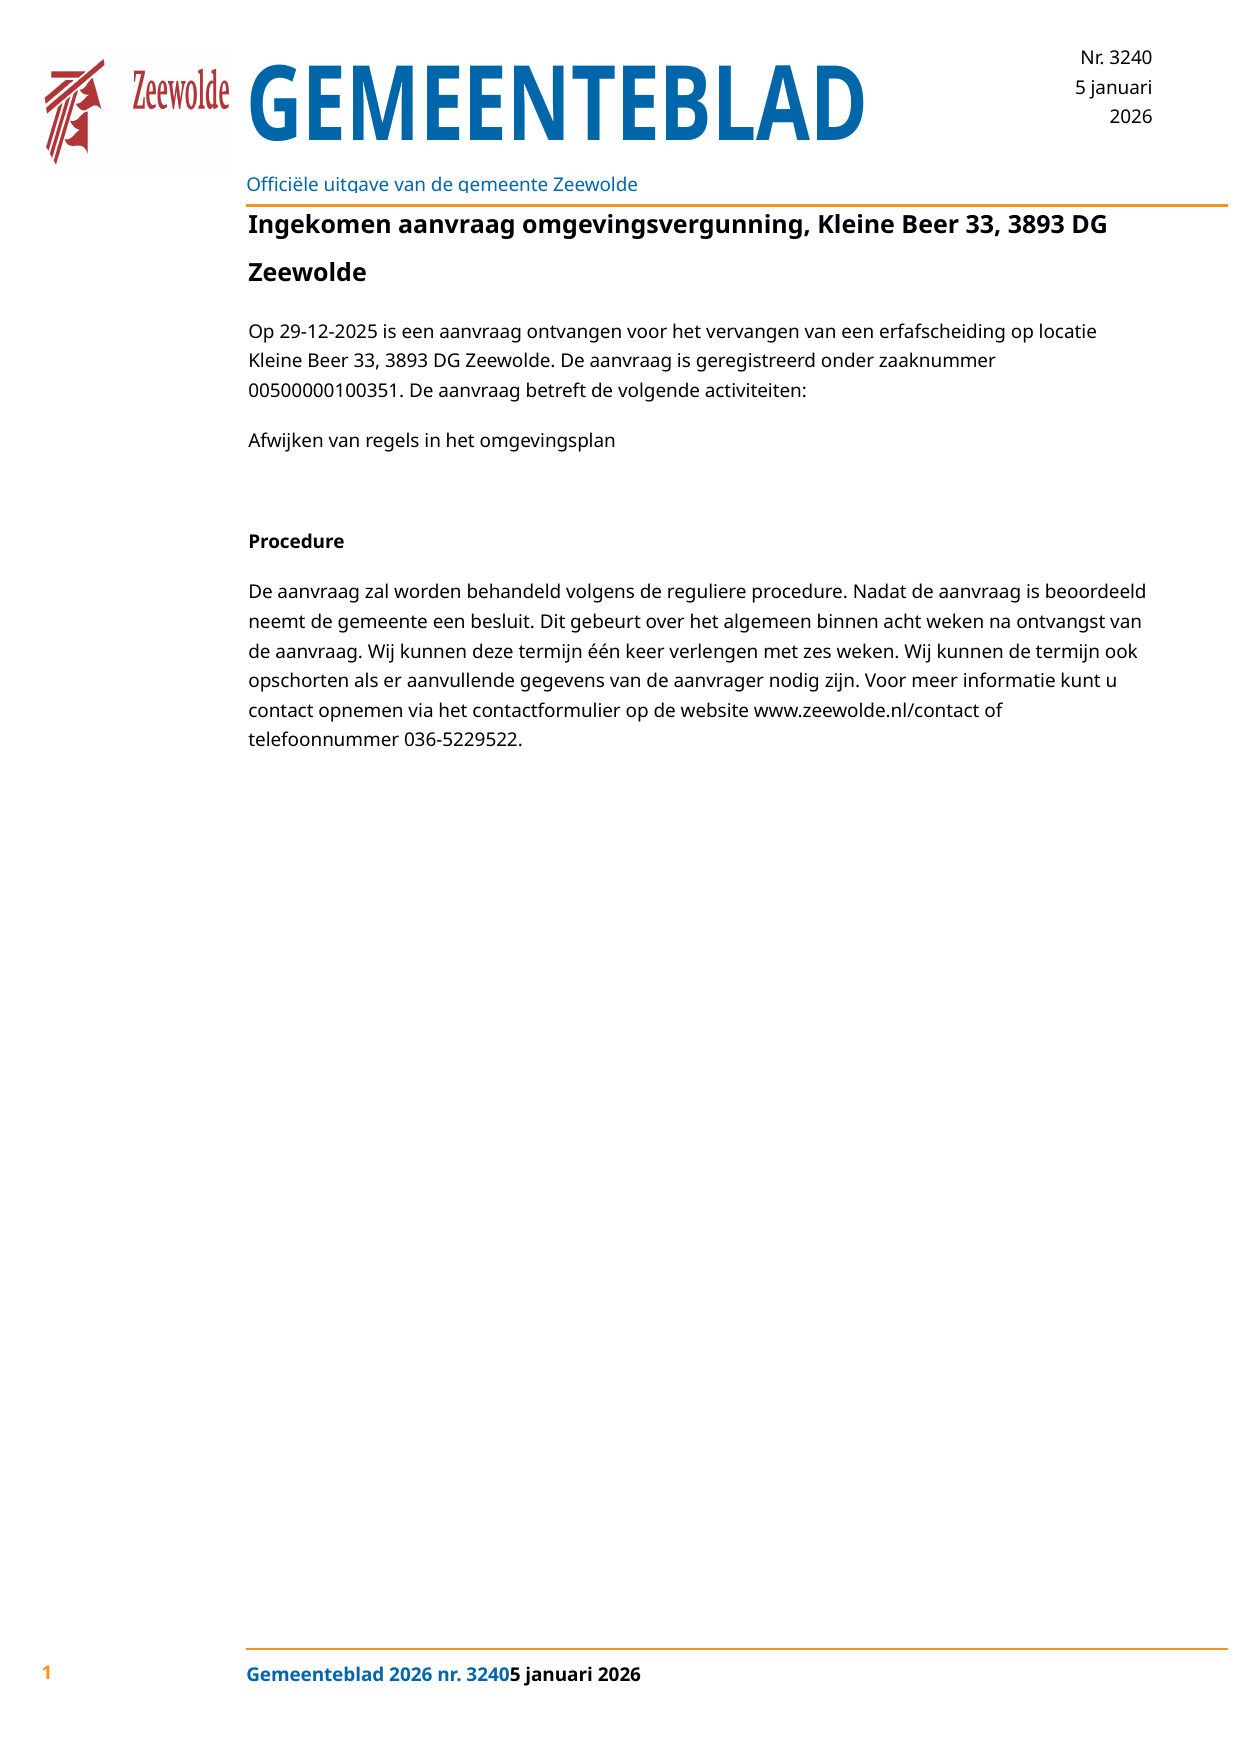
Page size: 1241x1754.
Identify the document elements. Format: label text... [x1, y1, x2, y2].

text Op 29-12-2025 is een aanvraag ontvangen voor het vervangen van een erfafscheiding op locatie Kleine Beer 33, 3893 DG Zeewolde. De aanvraag is geregistreerd onder zaaknummer 00500000100351. De aanvraag betreft de volgende activiteiten: [248, 318, 1152, 403]
text Procedure [248, 528, 1152, 554]
text Ingekomen aanvraag omgevingsvergunning, Kleine Beer 33, 3893 DG Zeewolde [248, 207, 1152, 288]
text Afwijken van regels in het omgevingsplan [248, 427, 1152, 453]
picture [41, 47, 231, 172]
text De aanvraag zal worden behandeld volgens de reguliere procedure. Nadat de aanvraag is beoordeeld neemt de gemeente een besluit. Dit gebeurt over het algemeen binnen acht weken na ontvangst van de aanvraag. Wij kunnen deze termijn één keer verlengen met zes weken. Wij kunnen de termijn ook opschorten als er aanvullende gegevens van de aanvrager nodig zijn. Voor meer informatie kunt u contact opnemen via het contactformulier op de website www.zeewolde.nl/contact of telefoonnummer 036-5229522. [248, 579, 1152, 752]
